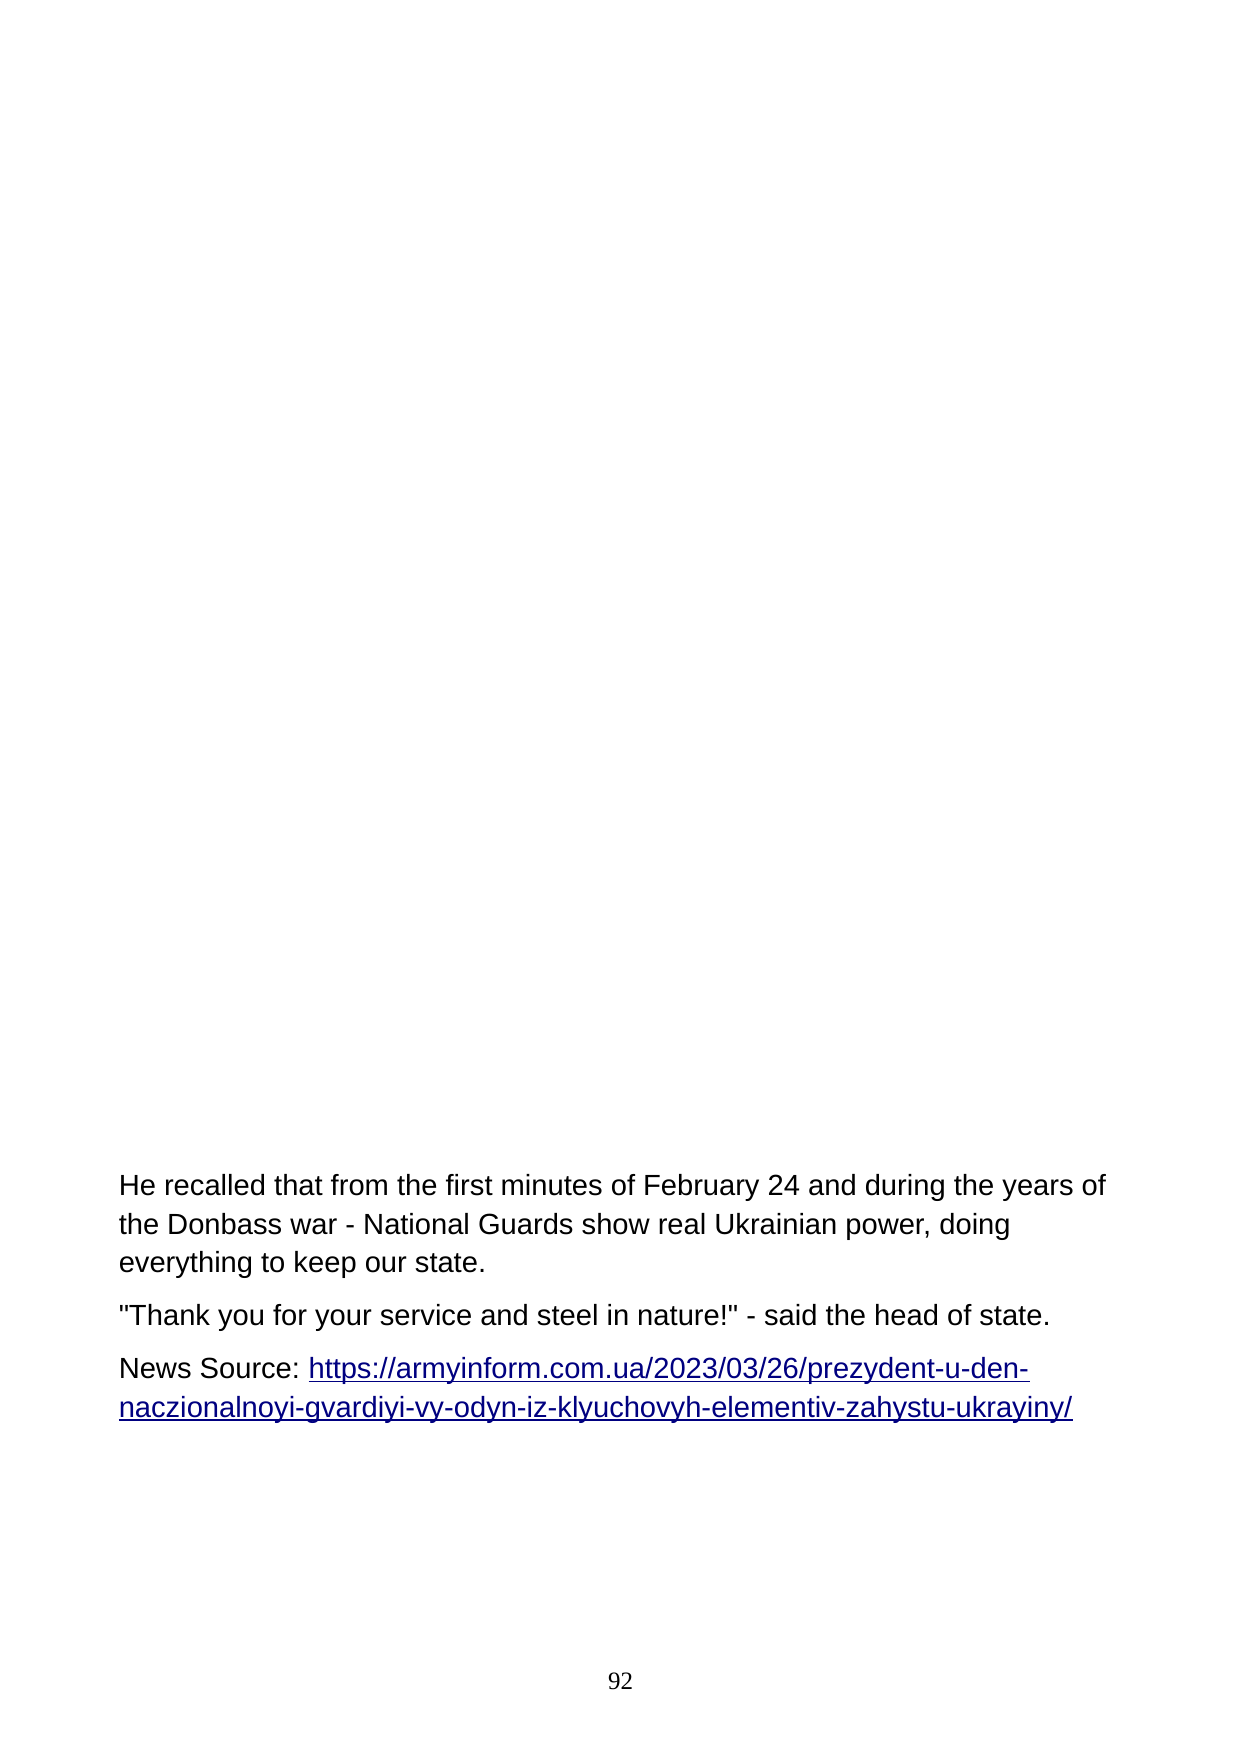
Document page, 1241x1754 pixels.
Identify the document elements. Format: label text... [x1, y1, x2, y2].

text News Source: https://armyinform.com.ua/2023/03/26/prezydent-u-den-naczionalnoyi-gvardiyi-vy-odyn-iz-klyuchovyh-elementiv-zahystu-ukrayiny/ [118, 1352, 1122, 1424]
text He recalled that from the first minutes of February 24 and during the years of the Donbass war - National Guards show real Ukrainian power, doing everything to keep our state. [118, 118, 1122, 1279]
text "Thank you for your service and steel in nature!" - said the head of state. [118, 1298, 1122, 1332]
